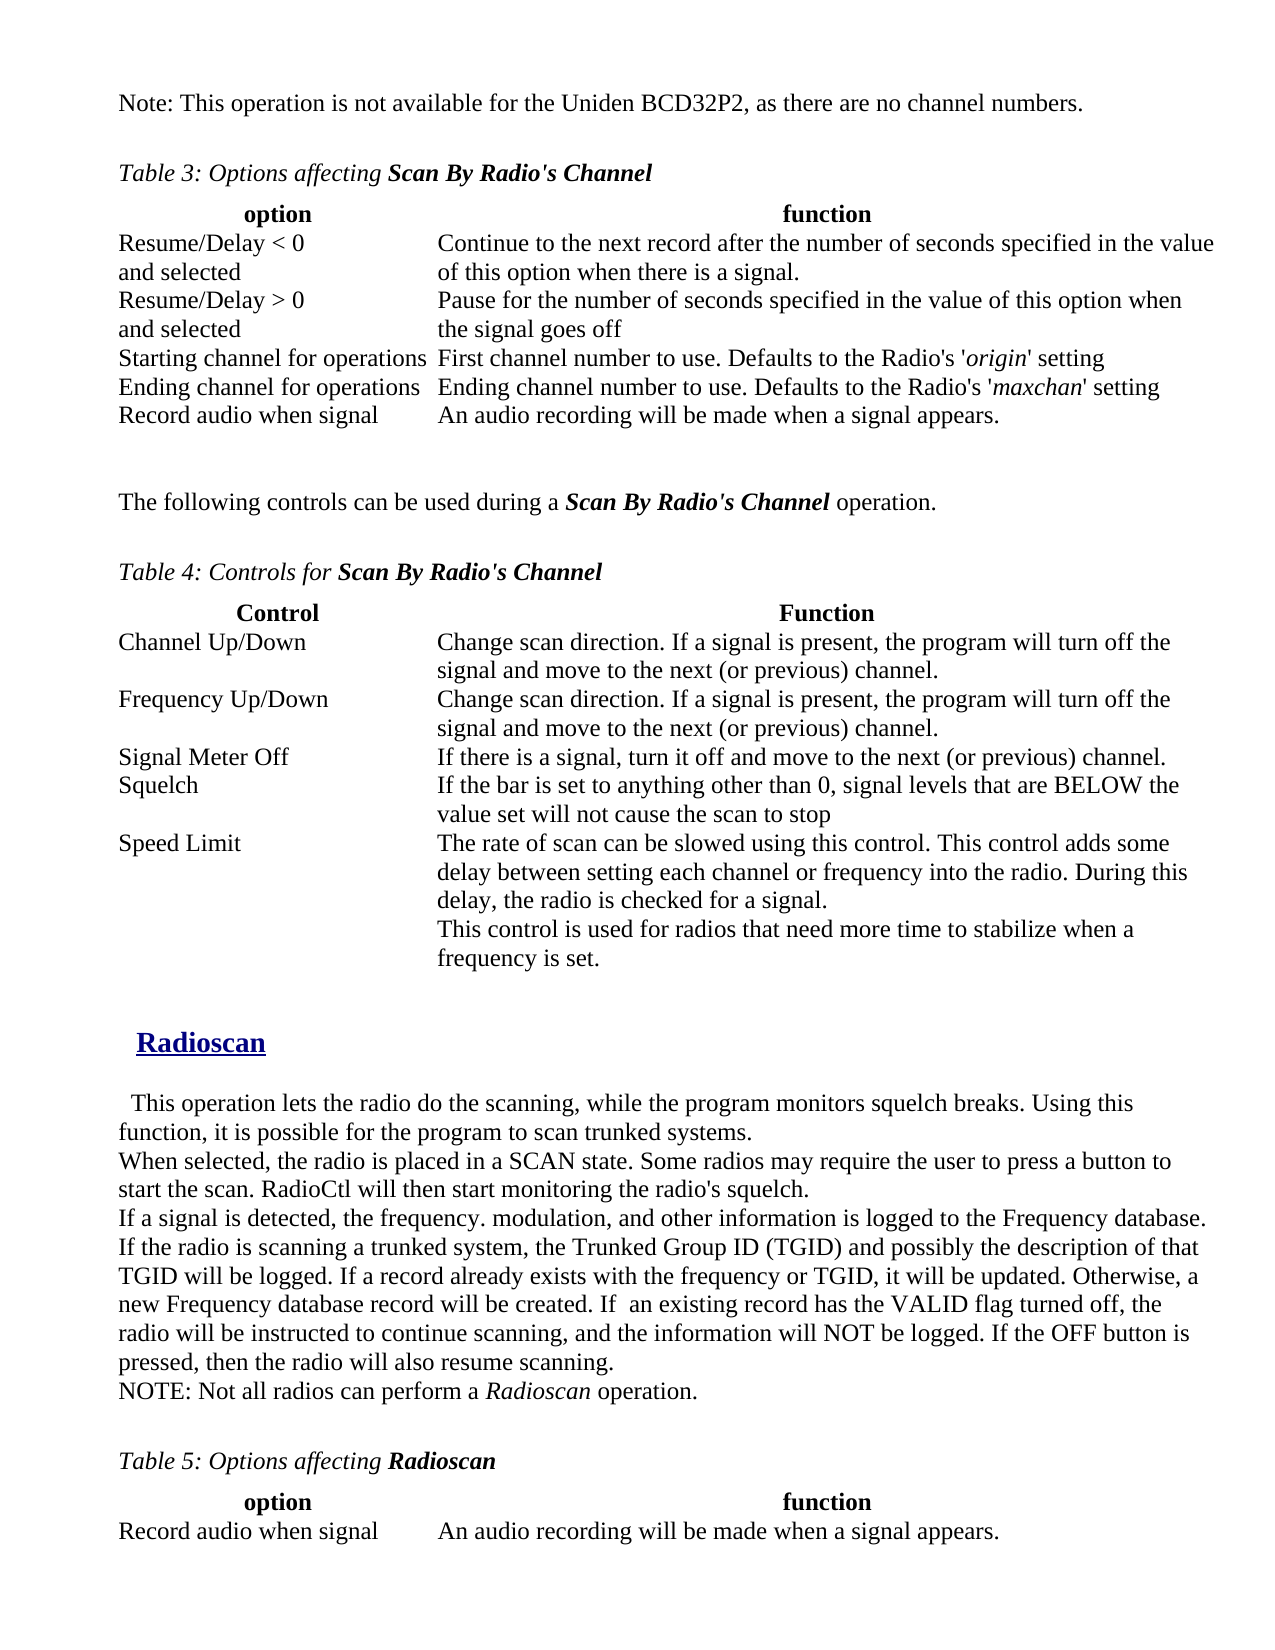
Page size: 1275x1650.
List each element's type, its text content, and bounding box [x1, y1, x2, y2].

text The following controls can be used during a Scan By Radio's Channel operation. [118, 487, 1216, 515]
table_cell Record audio when signal [118, 400, 437, 429]
text When selected, the radio is placed in a SCAN state. Some radios may require the user to press a button to start the scan. RadioCtl will then start monitoring the radio's squelch. [118, 1146, 1216, 1203]
text NOTE: Not all radios can perform a Radioscan operation. [118, 1376, 1216, 1404]
table_cell Ending channel for operations [118, 372, 437, 400]
text Table 3: Options affecting Scan By Radio's Channel [118, 158, 1216, 187]
table_header option [118, 1487, 437, 1516]
table_cell Squelch [118, 770, 437, 828]
subtitle Radioscan [136, 1025, 1216, 1059]
table_header option [118, 199, 437, 228]
table_cell Resume/Delay < 0 and selected [118, 228, 437, 285]
table_cell An audio recording will be made when a signal appears. [438, 1516, 1217, 1544]
table_cell Record audio when signal [118, 1516, 437, 1544]
text If a signal is detected, the frequency. modulation, and other information is logged to the Frequency database. If the radio is scanning a trunked system, the Trunked Group ID (TGID) and possibly the description of that TGID will be logged. If a record already exists with the frequency or TGID, it will be updated. Otherwise, a new Frequency database record will be created. If an existing record has the VALID flag turned off, the radio will be instructed to continue scanning, and the information will NOT be logged. If the OFF button is pressed, then the radio will also resume scanning. [118, 1203, 1216, 1376]
text Table 4: Controls for Scan By Radio's Channel [118, 557, 1216, 585]
table_cell Channel Up/Down [118, 627, 437, 684]
table_cell The rate of scan can be slowed using this control. This control adds some delay between setting each channel or frequency into the radio. During this delay, the radio is checked for a signal. This control is used for radios that need more time to stabilize when a frequency is set. [437, 828, 1217, 972]
text This operation lets the radio do the scanning, while the program monitors squelch breaks. Using this function, it is possible for the program to scan trunked systems. [118, 1088, 1216, 1146]
table_cell Speed Limit [118, 828, 437, 972]
text Note: This operation is not available for the Uniden BCD32P2, as there are no channel numbers. [118, 88, 1216, 117]
table_cell First channel number to use. Defaults to the Radio's 'origin' setting [438, 343, 1217, 372]
table_header Function [437, 598, 1217, 627]
table_cell Pause for the number of seconds specified in the value of this option when the signal goes off [438, 285, 1217, 343]
table_cell Frequency Up/Down [118, 684, 437, 742]
table_cell An audio recording will be made when a signal appears. [438, 400, 1217, 429]
table_header function [438, 199, 1217, 228]
table_cell Resume/Delay > 0 and selected [118, 285, 437, 343]
table_cell Starting channel for operations [118, 343, 437, 372]
table_cell Signal Meter Off [118, 742, 437, 770]
table_cell Change scan direction. If a signal is present, the program will turn off the signal and move to the next (or previous) channel. [437, 627, 1217, 684]
table_cell Ending channel number to use. Defaults to the Radio's 'maxchan' setting [438, 372, 1217, 400]
table_cell If the bar is set to anything other than 0, signal levels that are BELOW the value set will not cause the scan to stop [437, 770, 1217, 828]
text Table 5: Options affecting Radioscan [118, 1446, 1216, 1474]
table_cell Change scan direction. If a signal is present, the program will turn off the signal and move to the next (or previous) channel. [437, 684, 1217, 742]
table_header function [438, 1487, 1217, 1516]
table_cell Continue to the next record after the number of seconds specified in the value of this option when there is a signal. [438, 228, 1217, 285]
table_header Control [118, 598, 437, 627]
table_cell If there is a signal, turn it off and move to the next (or previous) channel. [437, 742, 1217, 770]
